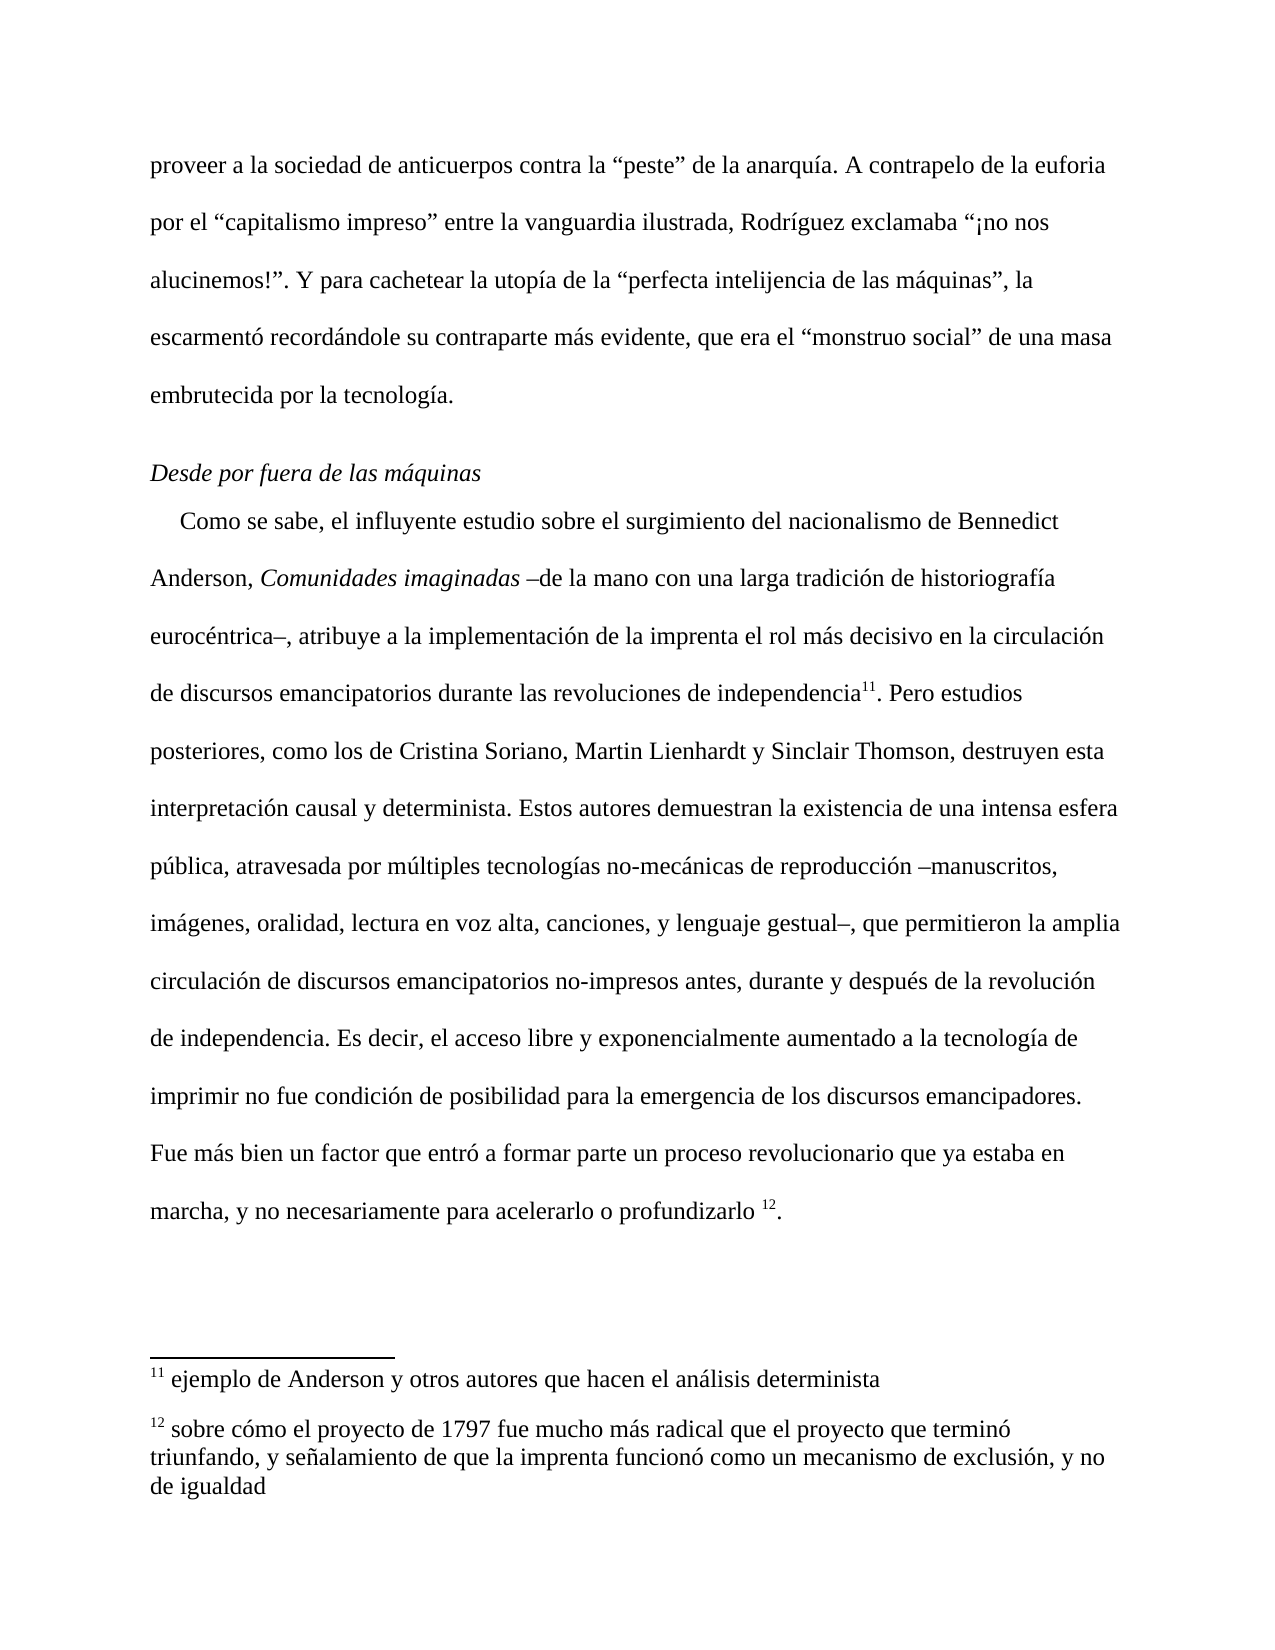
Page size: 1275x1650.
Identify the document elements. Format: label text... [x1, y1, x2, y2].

subtitle Desde por fuera de las máquinas [150, 458, 1125, 487]
text sobre cómo el proyecto de 1797 fue mucho más radical que el proyecto que terminó triunfando, y señalamiento de que la imprenta funcionó como un mecanismo de exclusión, y no de igualdad [150, 1414, 1125, 1500]
text proveer a la sociedad de anticuerpos contra la “peste” de la anarquía. A contrapelo de la euforia por el “capitalismo impreso” entre la vanguardia ilustrada, Rodríguez exclamaba “¡no nos alucinemos!”. Y para cachetear la utopía de la “perfecta intelijencia de las máquinas”, la escarmentó recordándole su contraparte más evidente, que era el “monstruo social” de una masa embrutecida por la tecnología. [150, 150, 1125, 409]
text Como se sabe, el influyente estudio sobre el surgimiento del nacionalismo de Bennedict Anderson, Comunidades imaginadas –de la mano con una larga tradición de historiografía eurocéntrica–, atribuye a la implementación de la imprenta el rol más decisivo en la circulación de discursos emancipatorios durante las revoluciones de independencia. Pero estudios posteriores, como los de Cristina Soriano, Martin Lienhardt y Sinclair Thomson, destruyen esta interpretación causal y determinista. Estos autores demuestran la existencia de una intensa esfera pública, atravesada por múltiples tecnologías no-mecánicas de reproducción –manuscritos, imágenes, oralidad, lectura en voz alta, canciones, y lenguaje gestual–, que permitieron la amplia circulación de discursos emancipatorios no-impresos antes, durante y después de la revolución de independencia. Es decir, el acceso libre y exponencialmente aumentado a la tecnología de imprimir no fue condición de posibilidad para la emergencia de los discursos emancipadores. Fue más bien un factor que entró a formar parte un proceso revolucionario que ya estaba en marcha, y no necesariamente para acelerarlo o profundizarlo . [150, 506, 1125, 1224]
text ejemplo de Anderson y otros autores que hacen el análisis determinista [150, 1364, 1125, 1393]
